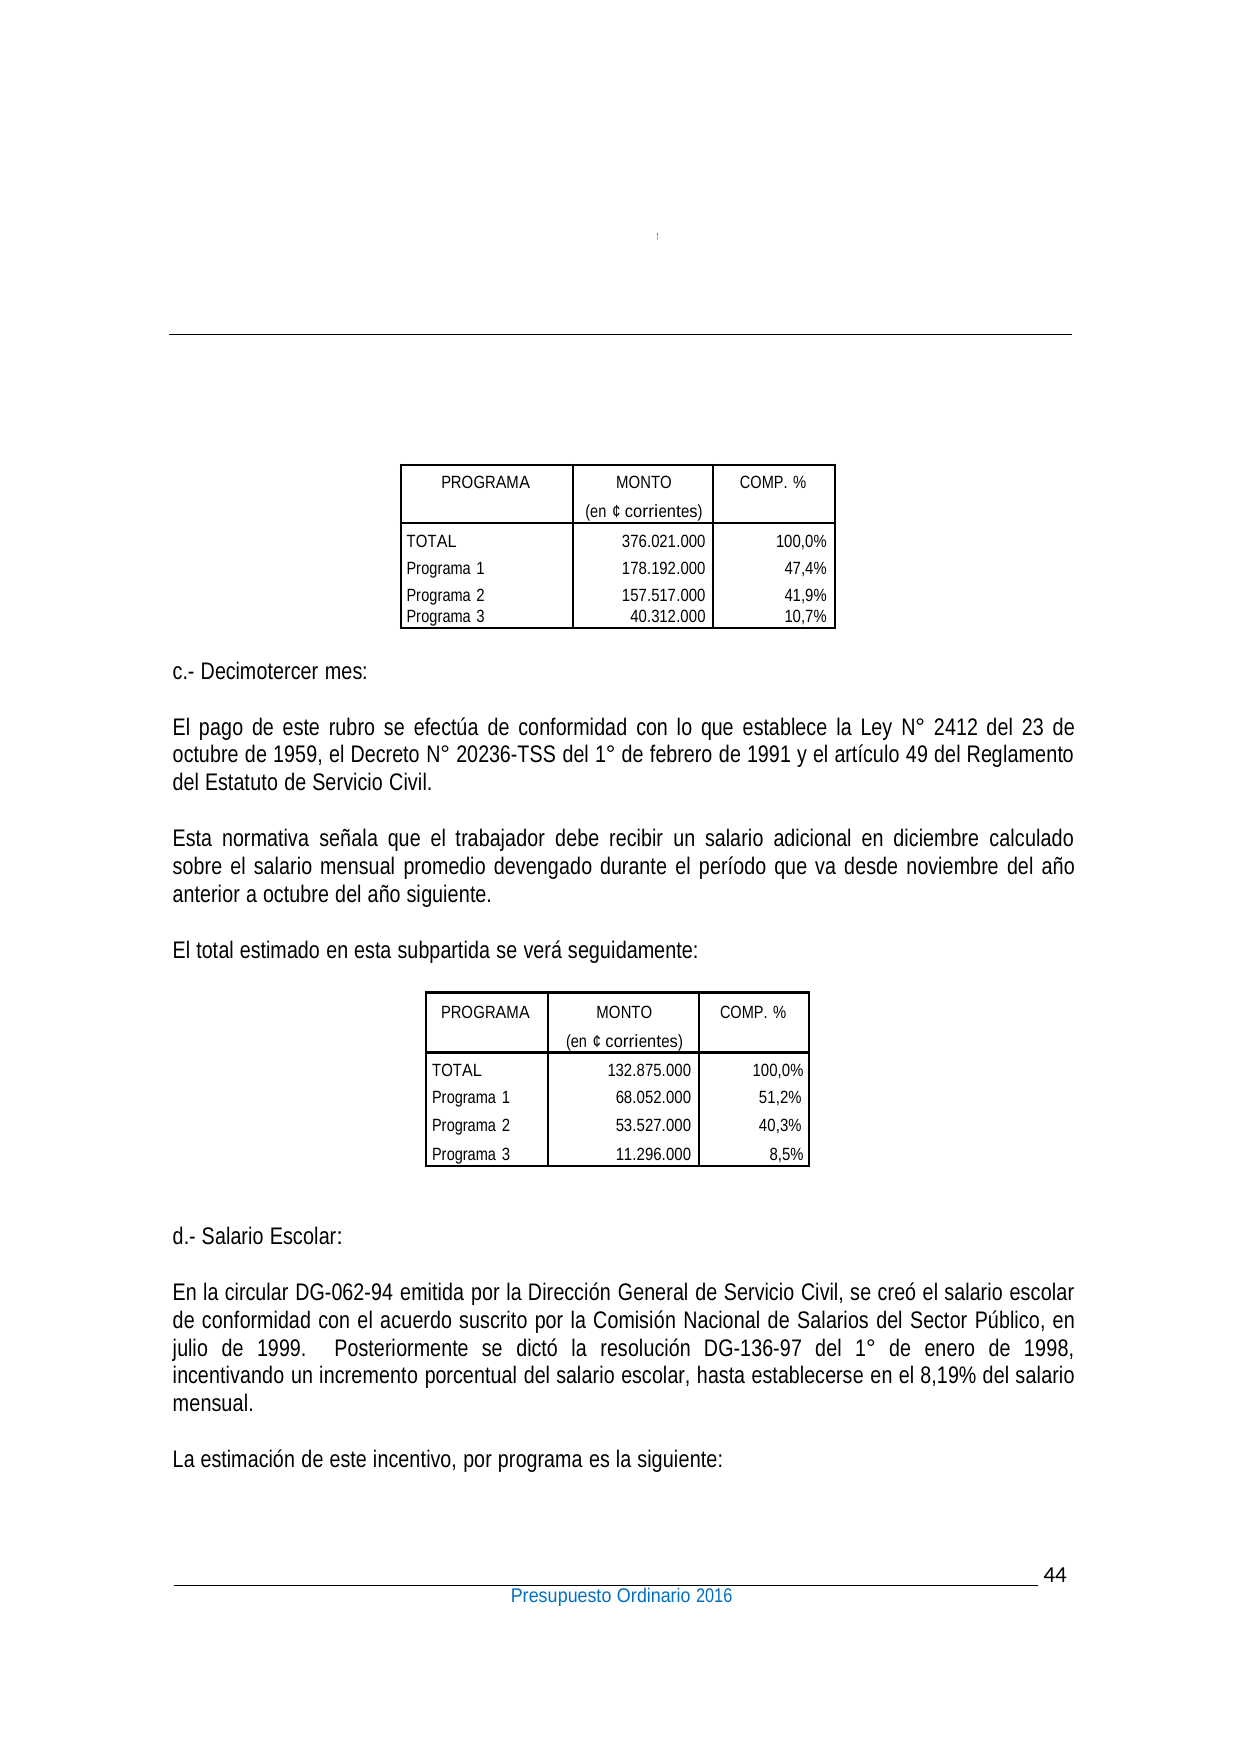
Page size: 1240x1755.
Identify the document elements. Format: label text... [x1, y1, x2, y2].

text El total estimado en esta subpartida se verá seguidamente: [172, 936, 703, 963]
table_header PROGRAMA [402, 466, 572, 522]
table_cell 376.021.000 178.192.000 157.517.000 40.312.000 [574, 524, 712, 627]
table_cell TOTAL Programa 1 Programa 2 Programa 3 [402, 524, 572, 627]
text La estimación de este incentivo, por programa es la siguiente: [172, 1445, 726, 1472]
table_header MONTO (en ¢ corrientes) [549, 994, 698, 1051]
table_cell TOTAL Programa 1 Programa 2 Programa 3 [427, 1054, 547, 1164]
table_cell 132.875.000 68.052.000 53.527.000 11.296.000 [549, 1054, 698, 1164]
text d.- Salario Escolar: [172, 1222, 348, 1250]
text Esta normativa señala que el trabajador debe recibir un salario adicional en diciembre calculado sobre el salario mensual promedio devengado durante el período que va desde noviembre del año anterior a octubre del año siguiente. [172, 824, 1075, 907]
table_header COMP. % [714, 466, 834, 522]
table_header COMP. % [700, 994, 808, 1051]
text c.- Decimotercer mes: [172, 657, 373, 684]
table_cell 100,0% 51,2% 40,3% 8,5% [700, 1054, 808, 1164]
text En la circular DG-062-94 emitida por la Dirección General de Servicio Civil, se creó el salario escolar de conformidad con el acuerdo suscrito por la Comisión Nacional de Salarios del Sector Público, en julio de 1999. Posteriormente se dictó la resolución DG-136-97 del 1° de enero de 1998, incentivando un incremento porcentual del salario escolar, hasta establecerse en el 8,19% del salario mensual. [172, 1278, 1075, 1417]
table_cell 100,0% 47,4% 41,9% 10,7% [714, 524, 834, 627]
text El pago de este rubro se efectúa de conformidad con lo que establece la Ley N° 2412 del 23 de octubre de 1959, el Decreto N° 20236-TSS del 1° de febrero de 1991 y el artículo 49 del Reglamento del Estatuto de Servicio Civil. [172, 713, 1075, 796]
table_header MONTO (en ¢ corrientes) [574, 466, 712, 522]
table_header PROGRAMA [427, 994, 547, 1051]
